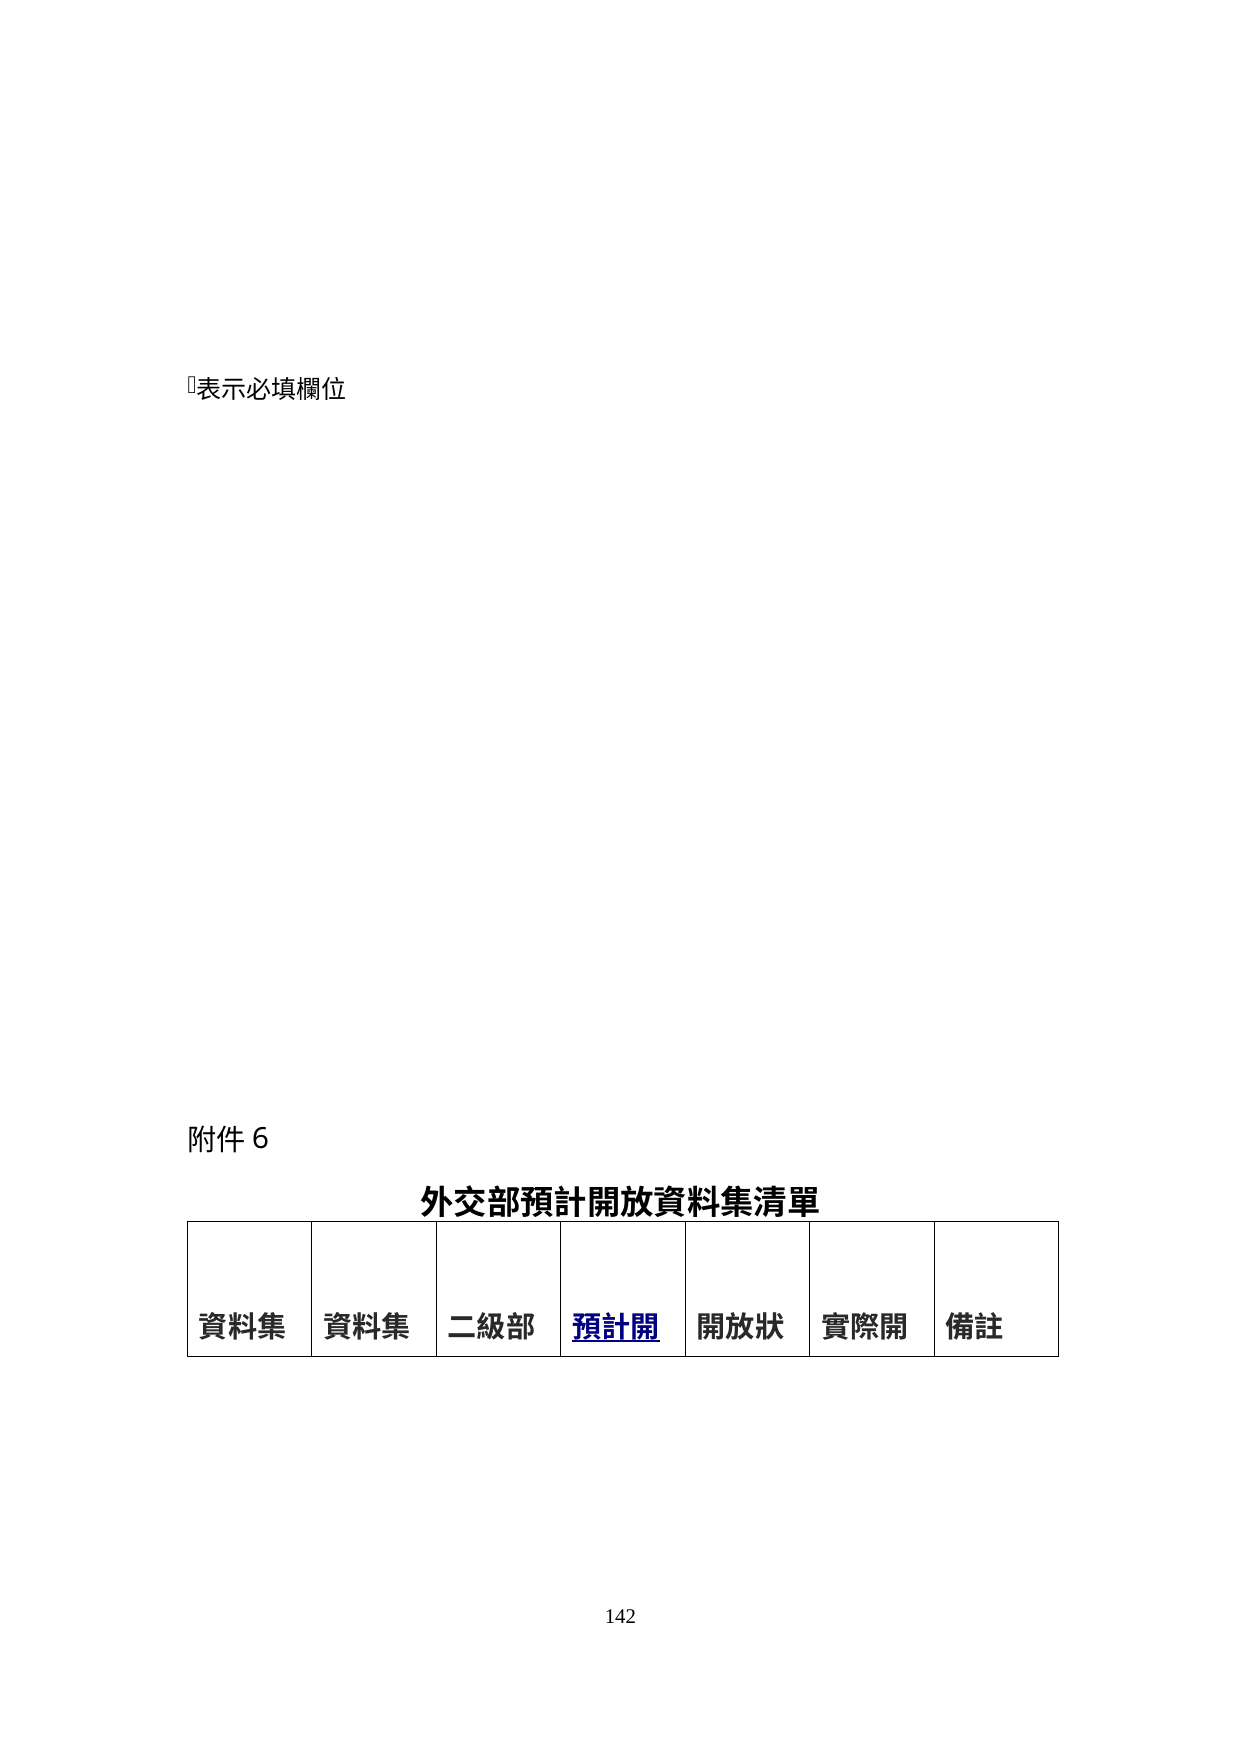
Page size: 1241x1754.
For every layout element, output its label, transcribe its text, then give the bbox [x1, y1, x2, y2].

table_header 開放狀 [686, 1222, 809, 1356]
table_header 實際開 [810, 1222, 934, 1356]
table_header 預計開 [561, 1222, 685, 1356]
table_header 資料集 [188, 1222, 311, 1356]
text 表示必填欄位 [187, 346, 1053, 408]
table_header 資料集 [312, 1222, 436, 1356]
table_header 備註 [935, 1222, 1058, 1356]
text 外交部預計開放資料集清單 [187, 1158, 1053, 1221]
table_header 二級部 [437, 1222, 560, 1356]
text 附件6 [187, 1096, 1053, 1158]
